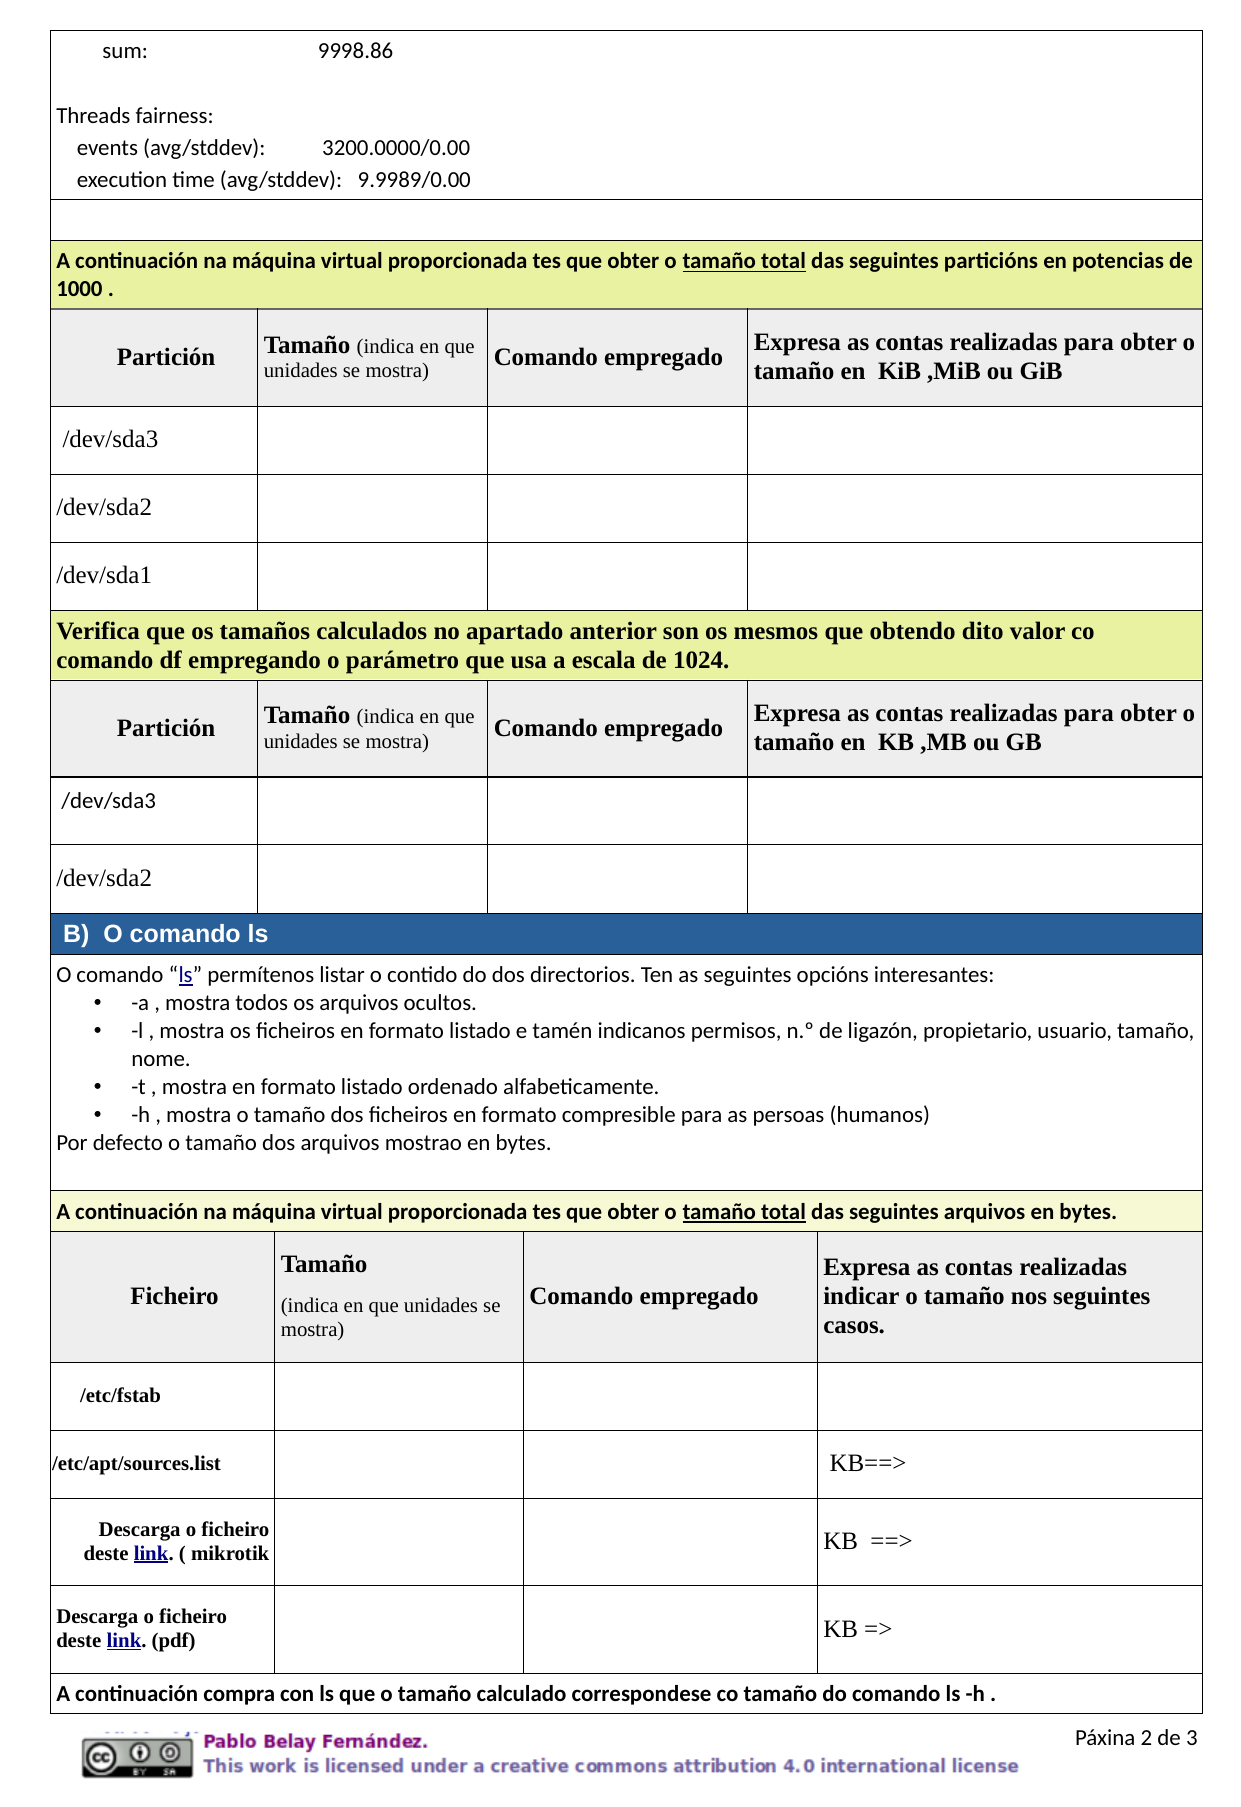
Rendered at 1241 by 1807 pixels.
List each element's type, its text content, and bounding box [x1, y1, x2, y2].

table_cell [748, 407, 1202, 473]
table_cell Comando empregado [488, 681, 747, 776]
table_cell [488, 543, 747, 609]
table_cell [488, 845, 747, 912]
table_cell sum: 9998.86 Threads fairness: events (avg/stddev): 3200.0000/0.00 execution time (avg/stddev): 9.9989/0.00 [51, 31, 1202, 199]
table_cell A continuación na máquina virtual proporcionada tes que obter o tamaño total das seguintes arquivos en bytes. [51, 1191, 1202, 1231]
table_cell [818, 1363, 1202, 1430]
table_cell [258, 407, 487, 473]
table_cell [524, 1499, 817, 1585]
table_cell [748, 543, 1202, 609]
table_cell KB==> [818, 1431, 1202, 1498]
table_cell Tamaño (indica en que unidades se mostra) [258, 310, 487, 406]
table_cell O comando “ls” permítenos listar o contido do dos directorios. Ten as seguintes opcións interesantes: -a , mostra todos os arquivos ocultos. -l , mostra os ficheiros en formato listado e tamén indicanos permisos, n.º de ligazón, propietario, usuario, tamaño, nome. -t , mostra en formato listado ordenado alfabeticamente. -h , mostra o tamaño dos ficheiros en formato compresible para as persoas (humanos) Por defecto o tamaño dos arquivos mostrao en bytes. [51, 955, 1202, 1190]
table_cell [748, 475, 1202, 542]
table_cell [258, 475, 487, 542]
table_cell /etc/apt/sources.list [51, 1431, 274, 1498]
table_cell [524, 1586, 817, 1673]
table_cell Verifica que os tamaños calculados no apartado anterior son os mesmos que obtendo dito valor co comando df empregando o parámetro que usa a escala de 1024. [51, 611, 1202, 679]
table_cell Tamaño (indica en que unidades se mostra) [258, 681, 487, 776]
table_cell Descarga o ficheiro deste link. ( mikrotik [51, 1499, 274, 1585]
table_cell [488, 407, 747, 473]
table_cell KB => [818, 1586, 1202, 1673]
table_cell Partición [51, 310, 257, 406]
table_cell A continuación compra con ls que o tamaño calculado correspondese co tamaño do comando ls -h . [51, 1674, 1202, 1713]
table_cell /dev/sda1 [51, 543, 257, 609]
table_cell /etc/fstab [51, 1363, 274, 1430]
table_cell Expresa as contas realizadas para obter o tamaño en KiB ,MiB ou GiB [748, 310, 1202, 406]
table_cell KB ==> [818, 1499, 1202, 1585]
table_cell Comando empregado [524, 1232, 817, 1362]
table_cell Expresa as contas realizadas indicar o tamaño nos seguintes casos. [818, 1232, 1202, 1362]
table_cell Tamaño (indica en que unidades se mostra) [275, 1232, 523, 1362]
table_cell /dev/sda3 [51, 778, 257, 844]
table_cell A continuación na máquina virtual proporcionada tes que obter o tamaño total das seguintes particións en potencias de 1000 . [51, 241, 1202, 308]
table_cell /dev/sda2 [51, 475, 257, 542]
table_cell Comando empregado [488, 310, 747, 406]
table_cell [524, 1363, 817, 1430]
table_cell [275, 1431, 523, 1498]
table_cell [748, 778, 1202, 844]
table_cell B) O comando ls [51, 914, 1202, 954]
table_cell Expresa as contas realizadas para obter o tamaño en KB ,MB ou GB [748, 681, 1202, 776]
table_cell [748, 845, 1202, 912]
picture [65, 1722, 1035, 1787]
table_cell Partición [51, 681, 257, 776]
table_cell /dev/sda3 [51, 407, 257, 473]
table_cell [488, 475, 747, 542]
table_cell [51, 200, 1202, 240]
table_cell [275, 1363, 523, 1430]
table_cell [488, 778, 747, 844]
table_cell Ficheiro [51, 1232, 274, 1362]
table_cell [275, 1499, 523, 1585]
table_cell /dev/sda2 [51, 845, 257, 912]
table_cell [258, 845, 487, 912]
table_cell Descarga o ficheiro deste link. (pdf) [51, 1586, 274, 1673]
table_cell [258, 778, 487, 844]
table_cell [258, 543, 487, 609]
table_cell [275, 1586, 523, 1673]
table_cell [524, 1431, 817, 1498]
